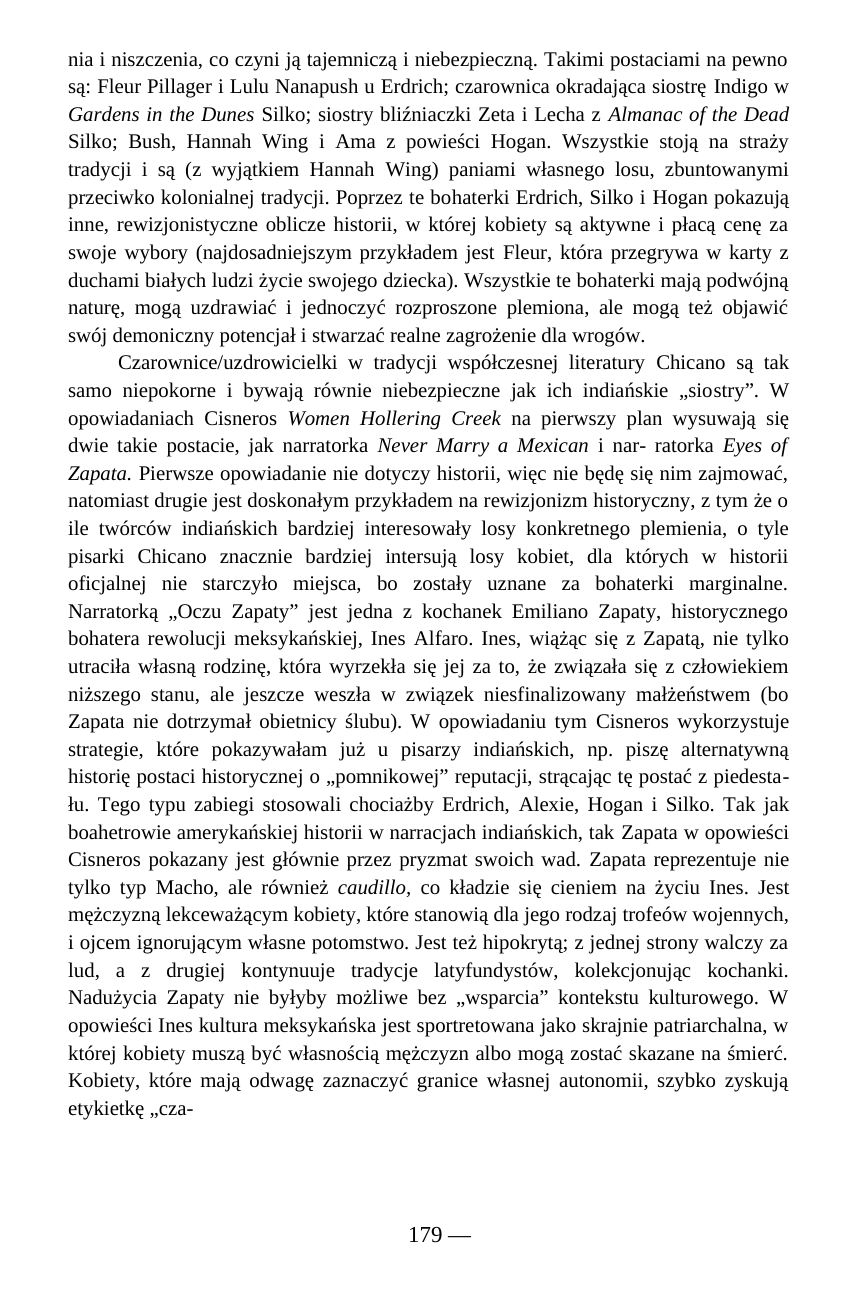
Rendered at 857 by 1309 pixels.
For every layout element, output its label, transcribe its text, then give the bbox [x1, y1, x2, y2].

text nia i niszczenia, co czyni ją tajemniczą i niebezpieczną. Takimi postaciami na pewno są: Fleur Pillager i Lulu Nanapush u Erdrich; czarownica okradająca siostrę Indigo w Gardens in the Dunes Silko; siostry bliźniaczki Zeta i Lecha z Almanac of the Dead Silko; Bush, Hannah Wing i Ama z powieści Hogan. Wszystkie stoją na straży tradycji i są (z wyjątkiem Hannah Wing) paniami własnego losu, zbuntowanymi przeciwko kolonialnej tradycji. Poprzez te bo­haterki Erdrich, Silko i Hogan pokazują inne, rewizjonistyczne oblicze historii, w której kobiety są aktywne i płacą cenę za swoje wybory (najdosadniejszym przykładem jest Fleur, która przegrywa w karty z duchami białych ludzi życie swojego dziecka). Wszystkie te bohaterki mają podwójną naturę, mogą uzdra­wiać i jednoczyć rozproszone plemiona, ale mogą też objawić swój demonicz­ny potencjał i stwarzać realne zagrożenie dla wrogów. [68, 47, 789, 347]
text 179 — [408, 1221, 481, 1247]
text Czarownice/uzdrowicielki w tradycji współczesnej literatury Chicano są tak samo niepokorne i bywają równie niebezpieczne jak ich indiańskie „sio­stry”. W opowiadaniach Cisneros Women Hollering Creek na pierwszy plan wysuwają się dwie takie postacie, jak narratorka Never Marry a Mexican i nar- ratorka Eyes of Zapata. Pierwsze opowiadanie nie dotyczy historii, więc nie będę się nim zajmować, natomiast drugie jest doskonałym przykładem na rewizjonizm historyczny, z tym że o ile twórców indiańskich bardziej intere­sowały losy konkretnego plemienia, o tyle pisarki Chicano znacznie bardziej intersują losy kobiet, dla których w historii oficjalnej nie starczyło miejsca, bo zostały uznane za bohaterki marginalne. Narratorką „Oczu Zapaty” jest jedna z kochanek Emiliano Zapaty, historycznego bohatera rewolucji meksykańskiej, Ines Alfaro. Ines, wiążąc się z Zapatą, nie tylko utraciła własną rodzinę, która wyrzekła się jej za to, że związała się z człowiekiem niższego stanu, ale jeszcze weszła w związek niesfinalizowany małżeństwem (bo Zapata nie dotrzymał obietnicy ślubu). W opowiadaniu tym Cisneros wykorzystuje strategie, które pokazywałam już u pisarzy indiańskich, np. piszę alternatywną historię po­staci historycznej o „pomnikowej” reputacji, strącając tę postać z piedesta­łu. Tego typu zabiegi stosowali chociażby Erdrich, Alexie, Hogan i Silko. Tak jak boahetrowie amerykańskiej historii w narracjach indiańskich, tak Zapata w opowieści Cisneros pokazany jest głównie przez pryzmat swoich wad. Za­pata reprezentuje nie tylko typ Macho, ale również caudillo, co kładzie się cie­niem na życiu Ines. Jest mężczyzną lekceważącym kobiety, które stanowią dla jego rodzaj trofeów wojennych, i ojcem ignorującym własne potomstwo. Jest też hipokrytą; z jednej strony walczy za lud, a z drugiej kontynuuje tradycje latyfundystów, kolekcjonując kochanki. Nadużycia Zapaty nie byłyby możliwe bez „wsparcia” kontekstu kulturowego. W opowieści Ines kultura meksykań­ska jest sportretowana jako skrajnie patriarchalna, w której kobiety muszą być własnością mężczyzn albo mogą zostać skazane na śmierć. Kobiety, które mają odwagę zaznaczyć granice własnej autonomii, szybko zyskują etykietkę „cza- [68, 350, 789, 1120]
